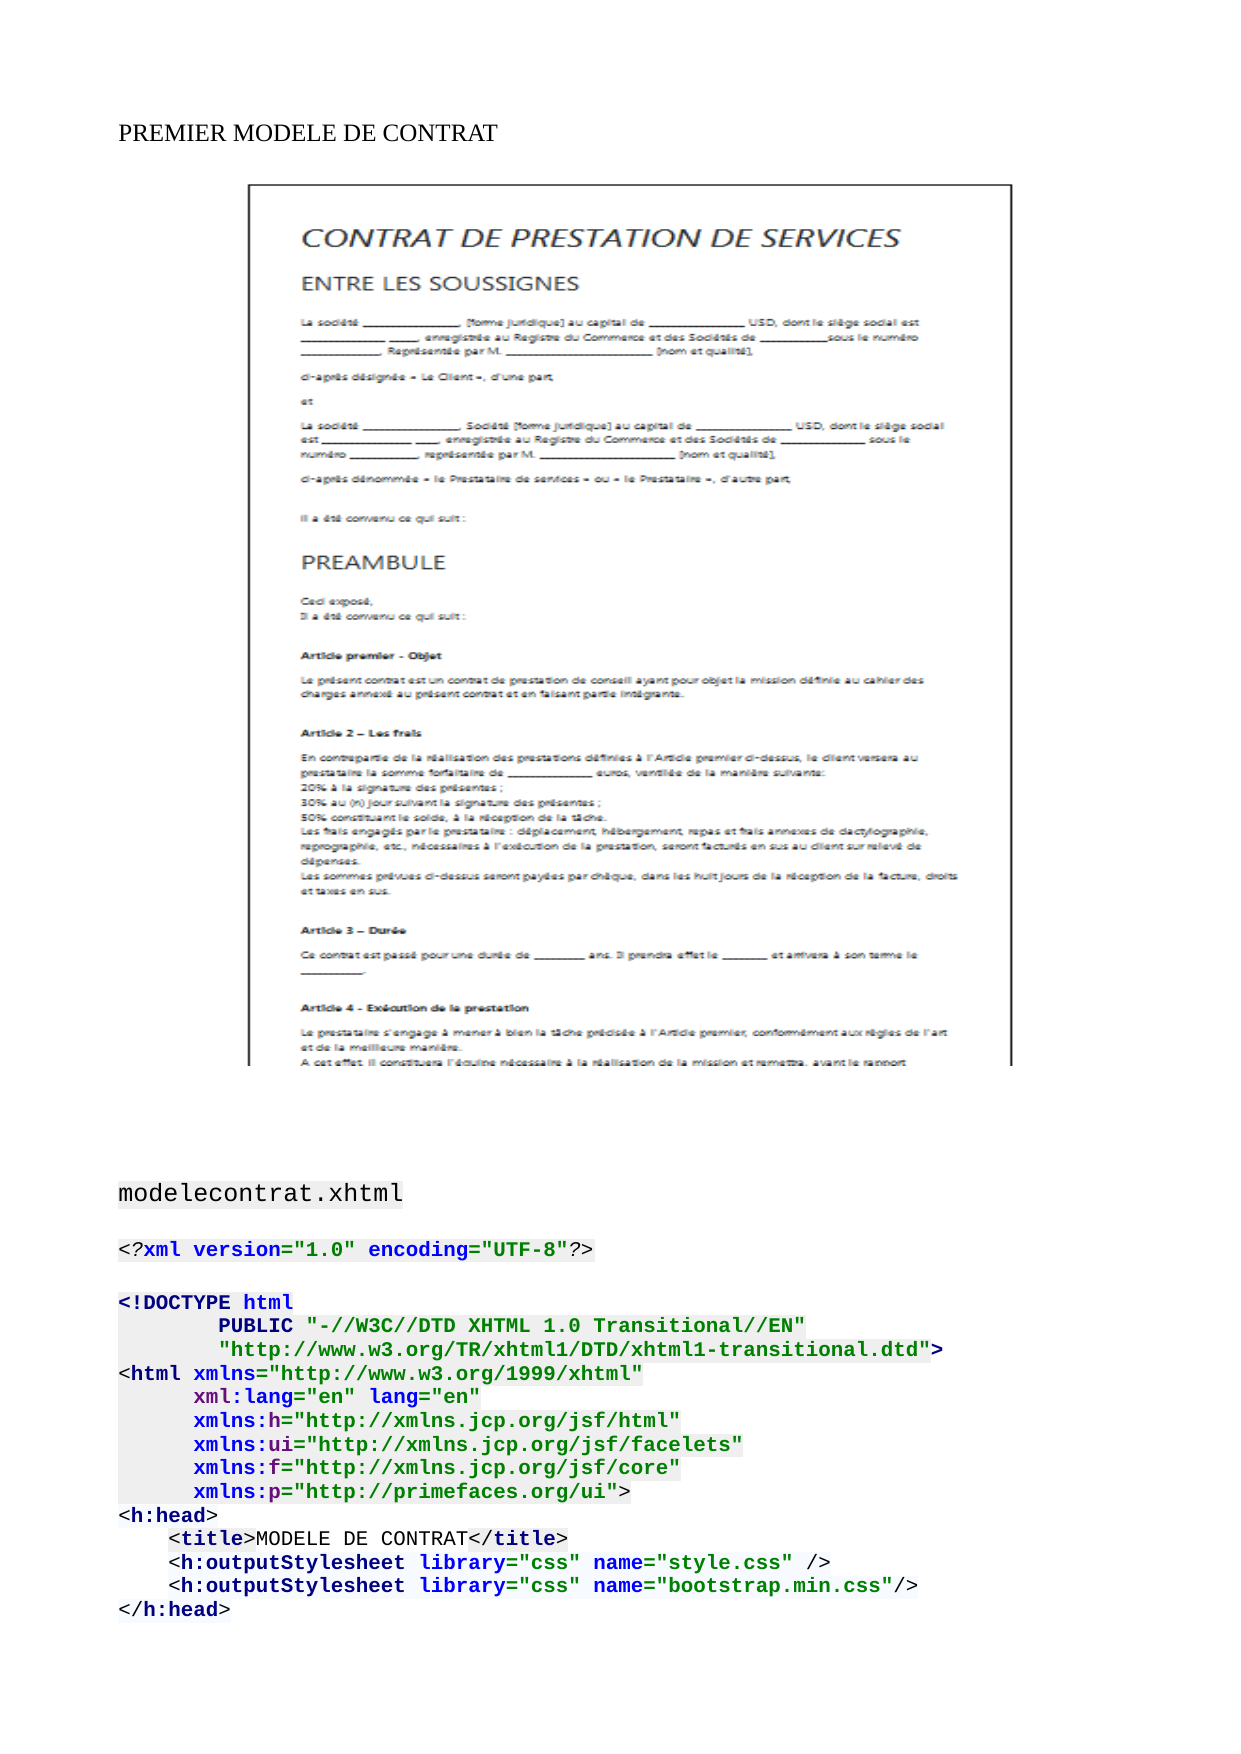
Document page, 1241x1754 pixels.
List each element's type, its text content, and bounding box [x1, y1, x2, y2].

picture [225, 175, 1039, 1066]
text <title>MODELE DE CONTRAT</title> [118, 1528, 1145, 1552]
text <h:outputStylesheet library="css" name="style.css" /> [118, 1552, 1145, 1576]
text </h:head> [118, 1599, 1145, 1623]
text xml:lang="en" lang="en" [118, 1386, 1145, 1410]
text <h:outputStylesheet library="css" name="bootstrap.min.css"/> [118, 1576, 1145, 1599]
text PREMIER MODELE DE CONTRAT [118, 118, 1145, 147]
text <!DOCTYPE html [118, 1292, 1145, 1315]
text <html xmlns="http://www.w3.org/1999/xhtml" [118, 1363, 1145, 1386]
text xmlns:h="http://xmlns.jcp.org/jsf/html" [118, 1410, 1145, 1434]
text modelecontrat.xhtml [118, 1181, 1145, 1209]
text xmlns:p="http://primefaces.org/ui"> [118, 1481, 1145, 1504]
text xmlns:ui="http://xmlns.jcp.org/jsf/facelets" [118, 1434, 1145, 1457]
text "http://www.w3.org/TR/xhtml1/DTD/xhtml1-transitional.dtd"> [118, 1339, 1145, 1363]
text xmlns:f="http://xmlns.jcp.org/jsf/core" [118, 1457, 1145, 1481]
text <h:head> [118, 1504, 1145, 1528]
text <?xml version="1.0" encoding="UTF-8"?> [118, 1239, 1145, 1262]
text PUBLIC "-//W3C//DTD XHTML 1.0 Transitional//EN" [118, 1315, 1145, 1339]
